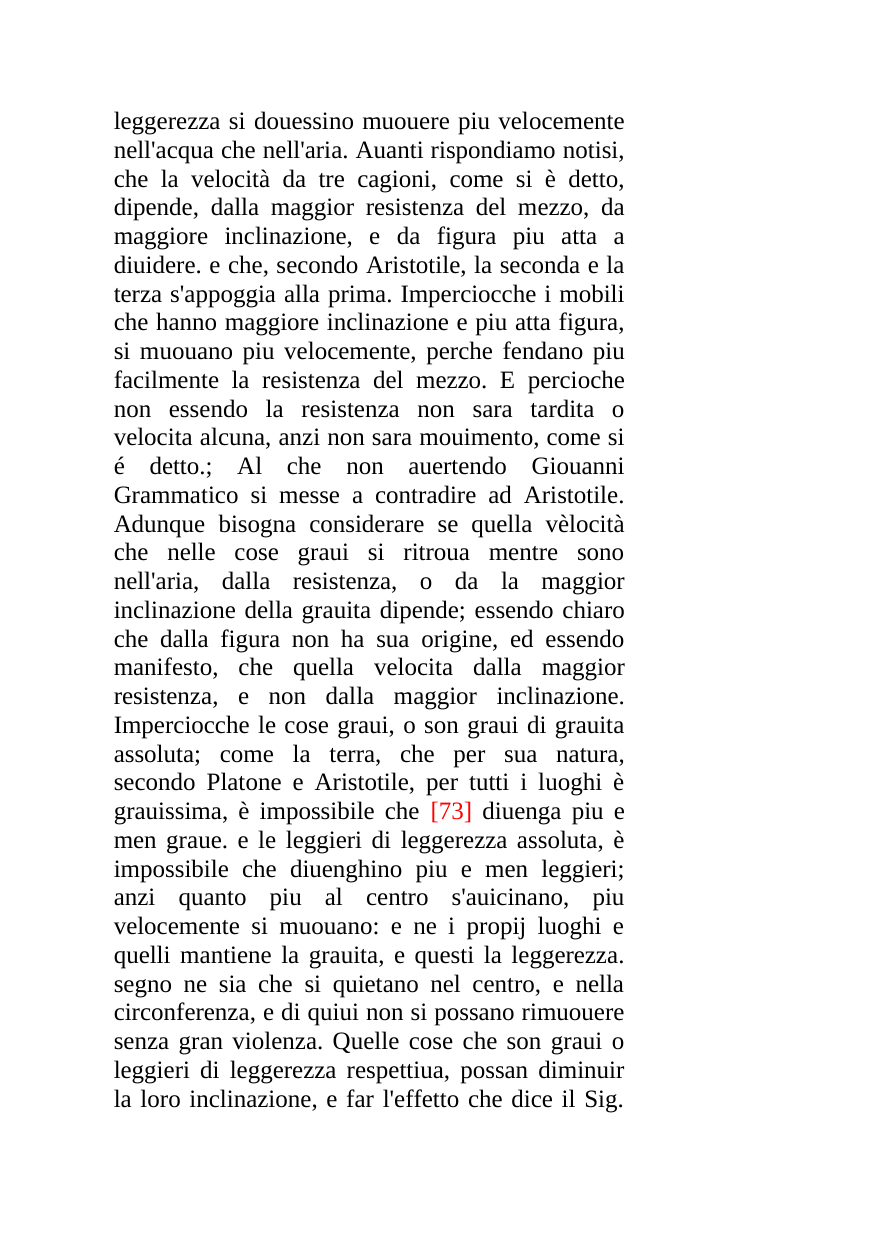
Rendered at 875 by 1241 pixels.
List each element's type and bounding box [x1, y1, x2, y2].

table_cell [632, 106, 768, 1112]
